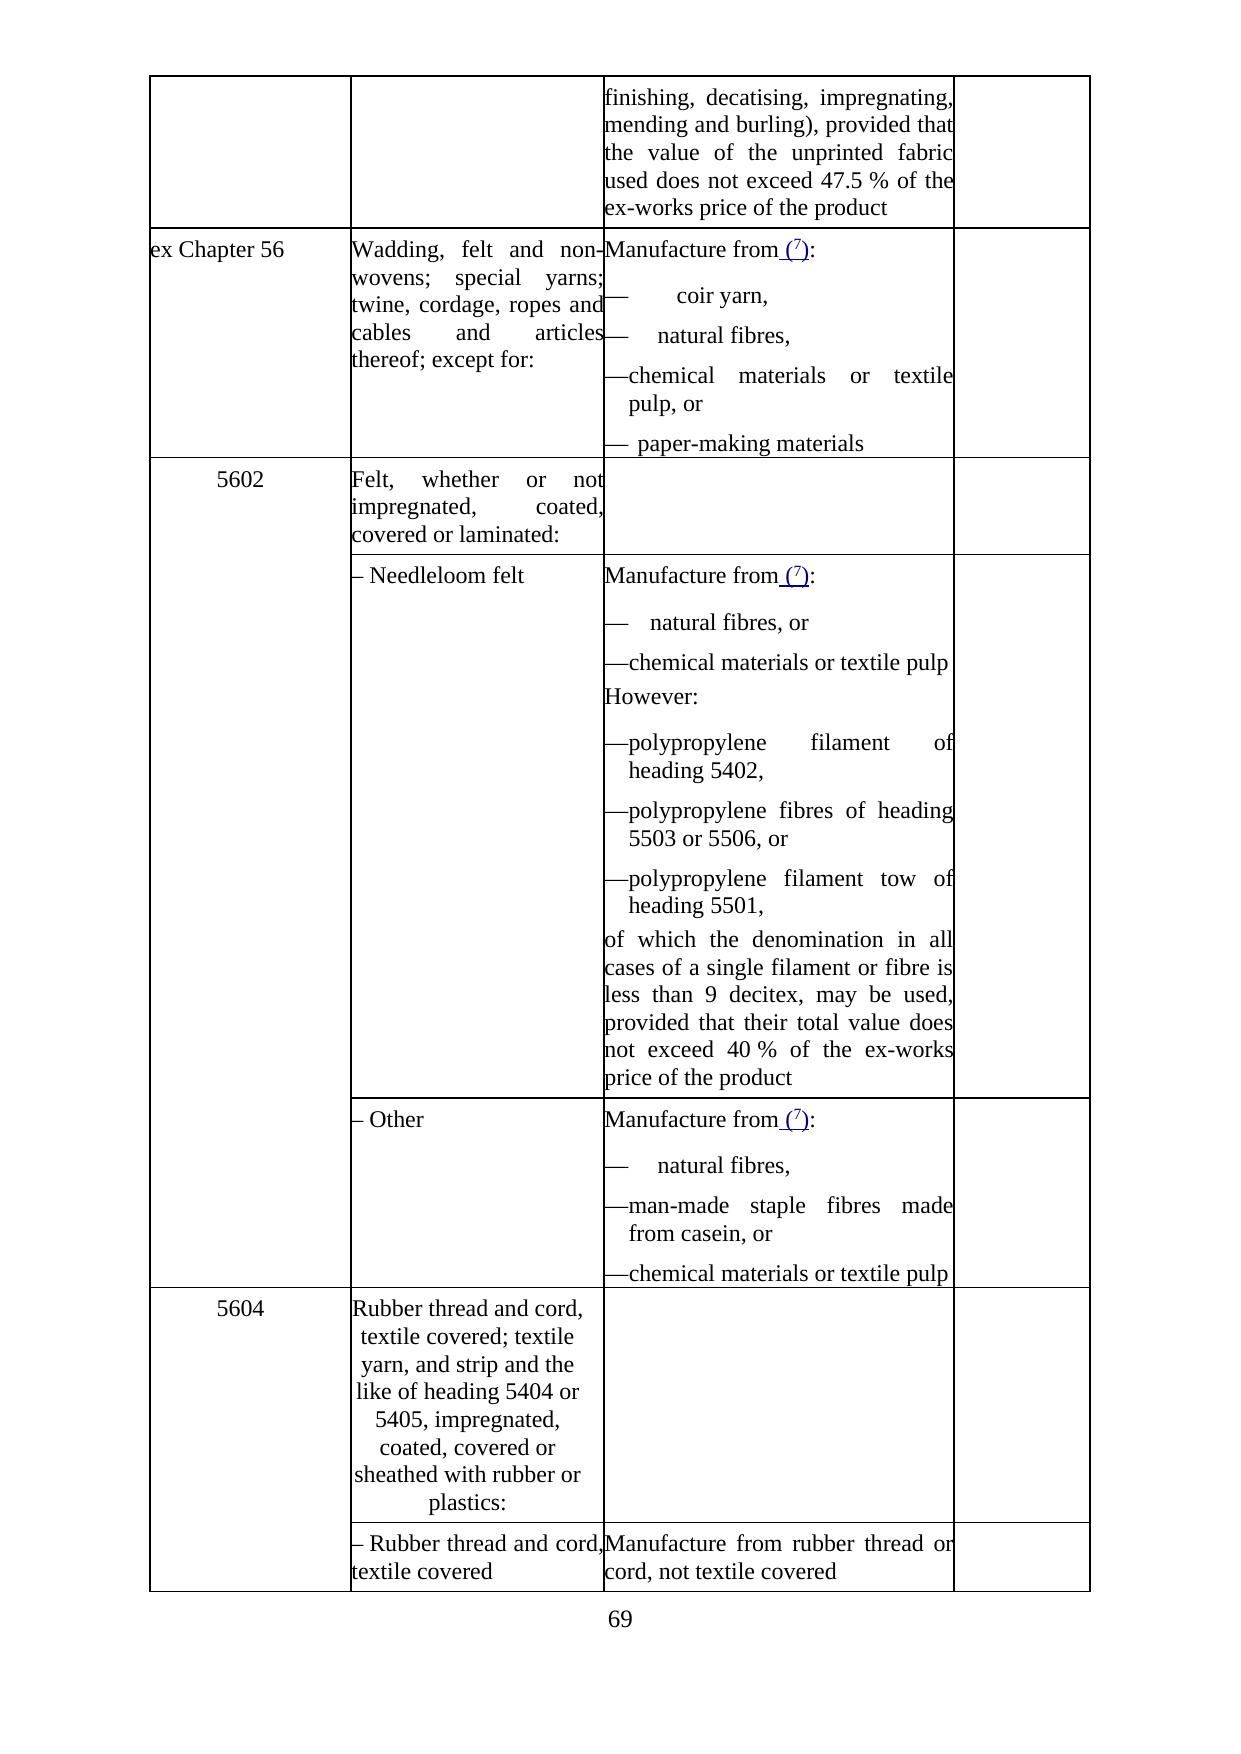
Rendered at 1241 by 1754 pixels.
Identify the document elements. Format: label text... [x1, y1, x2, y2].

table_header — [605, 417, 637, 457]
table_cell Wadding, felt and non-wovens; special yarns; twine, cordage, ropes and cables and articles thereof; except for: [352, 229, 603, 457]
table_header polypropylene filament of heading 5402, [628, 716, 953, 783]
table_cell ex Chapter 56 [151, 229, 350, 457]
table_cell – Other [352, 1099, 603, 1287]
table_header coir yarn, [676, 269, 953, 309]
table_header paper-making materials [638, 417, 953, 457]
table_cell 5602 [151, 458, 350, 1287]
table_cell Manufacture from (7): [605, 1099, 953, 1287]
table_header — [605, 349, 628, 377]
table_cell [955, 229, 1089, 457]
table_header — [605, 784, 628, 812]
table_cell [605, 458, 953, 554]
table_header natural fibres, [658, 1139, 953, 1179]
table_header chemical materials or textile pulp [629, 1246, 953, 1287]
table_cell Manufacture from (7): However: of which the denomination in all cases of a single filament or fibre is less than 9 decitex, may be used, provided that their total value does not exceed 40 % of the ex-works price of the product [605, 555, 953, 1097]
table_header polypropylene filament tow of heading 5501, [628, 851, 953, 919]
table_cell [955, 1523, 1089, 1591]
table_header chemical materials or textile pulp, or [628, 349, 953, 417]
table_header chemical materials or textile pulp [629, 636, 953, 676]
table_cell [352, 77, 603, 227]
table_header — [605, 1208, 628, 1246]
table_cell [955, 1099, 1089, 1287]
table_header — [605, 1179, 628, 1207]
table_cell [955, 458, 1089, 554]
table_header natural fibres, [658, 309, 953, 349]
table_header — [605, 1139, 657, 1179]
table_cell Manufacture from (7): [605, 229, 953, 457]
table_cell – Rubber thread and cord, textile covered [352, 1523, 603, 1591]
table_cell Felt, whether or not impregnated, coated, covered or laminated: [352, 458, 603, 554]
table_cell [955, 555, 1089, 1097]
table_header — [605, 665, 628, 676]
table_cell Rubber thread and cord, textile covered; textile yarn, and strip and the like of heading 5404 or 5405, impregnated, coated, covered or sheathed with rubber or plastics: [352, 1288, 603, 1522]
table_cell – Needleloom felt [352, 555, 603, 1097]
table_header — [605, 745, 628, 783]
table_header — [605, 1246, 628, 1275]
table_header — [605, 1276, 628, 1287]
table_header natural fibres, or [650, 595, 953, 636]
table_header — [605, 851, 628, 880]
table_cell [151, 77, 350, 227]
table_header polypropylene fibres of heading 5503 or 5506, or [628, 784, 953, 851]
table_header — [605, 881, 628, 919]
table_cell Manufacture from rubber thread or cord, not textile covered [605, 1523, 953, 1591]
table_header — [605, 813, 628, 851]
table_header — [605, 636, 628, 664]
table_header — [605, 269, 676, 309]
table_cell [955, 77, 1089, 227]
table_cell [955, 1288, 1089, 1522]
table_header man-made staple fibres made from casein, or [628, 1179, 953, 1246]
table_header — [605, 595, 650, 636]
table_header — [605, 309, 657, 349]
table_header — [605, 716, 628, 744]
table_cell finishing, decatising, impregnating, mending and burling), provided that the value of the unprinted fabric used does not exceed 47.5 % of the ex-works price of the product [605, 77, 953, 227]
table_header — [605, 378, 628, 417]
table_cell [605, 1288, 953, 1522]
table_cell 5604 [151, 1288, 350, 1591]
